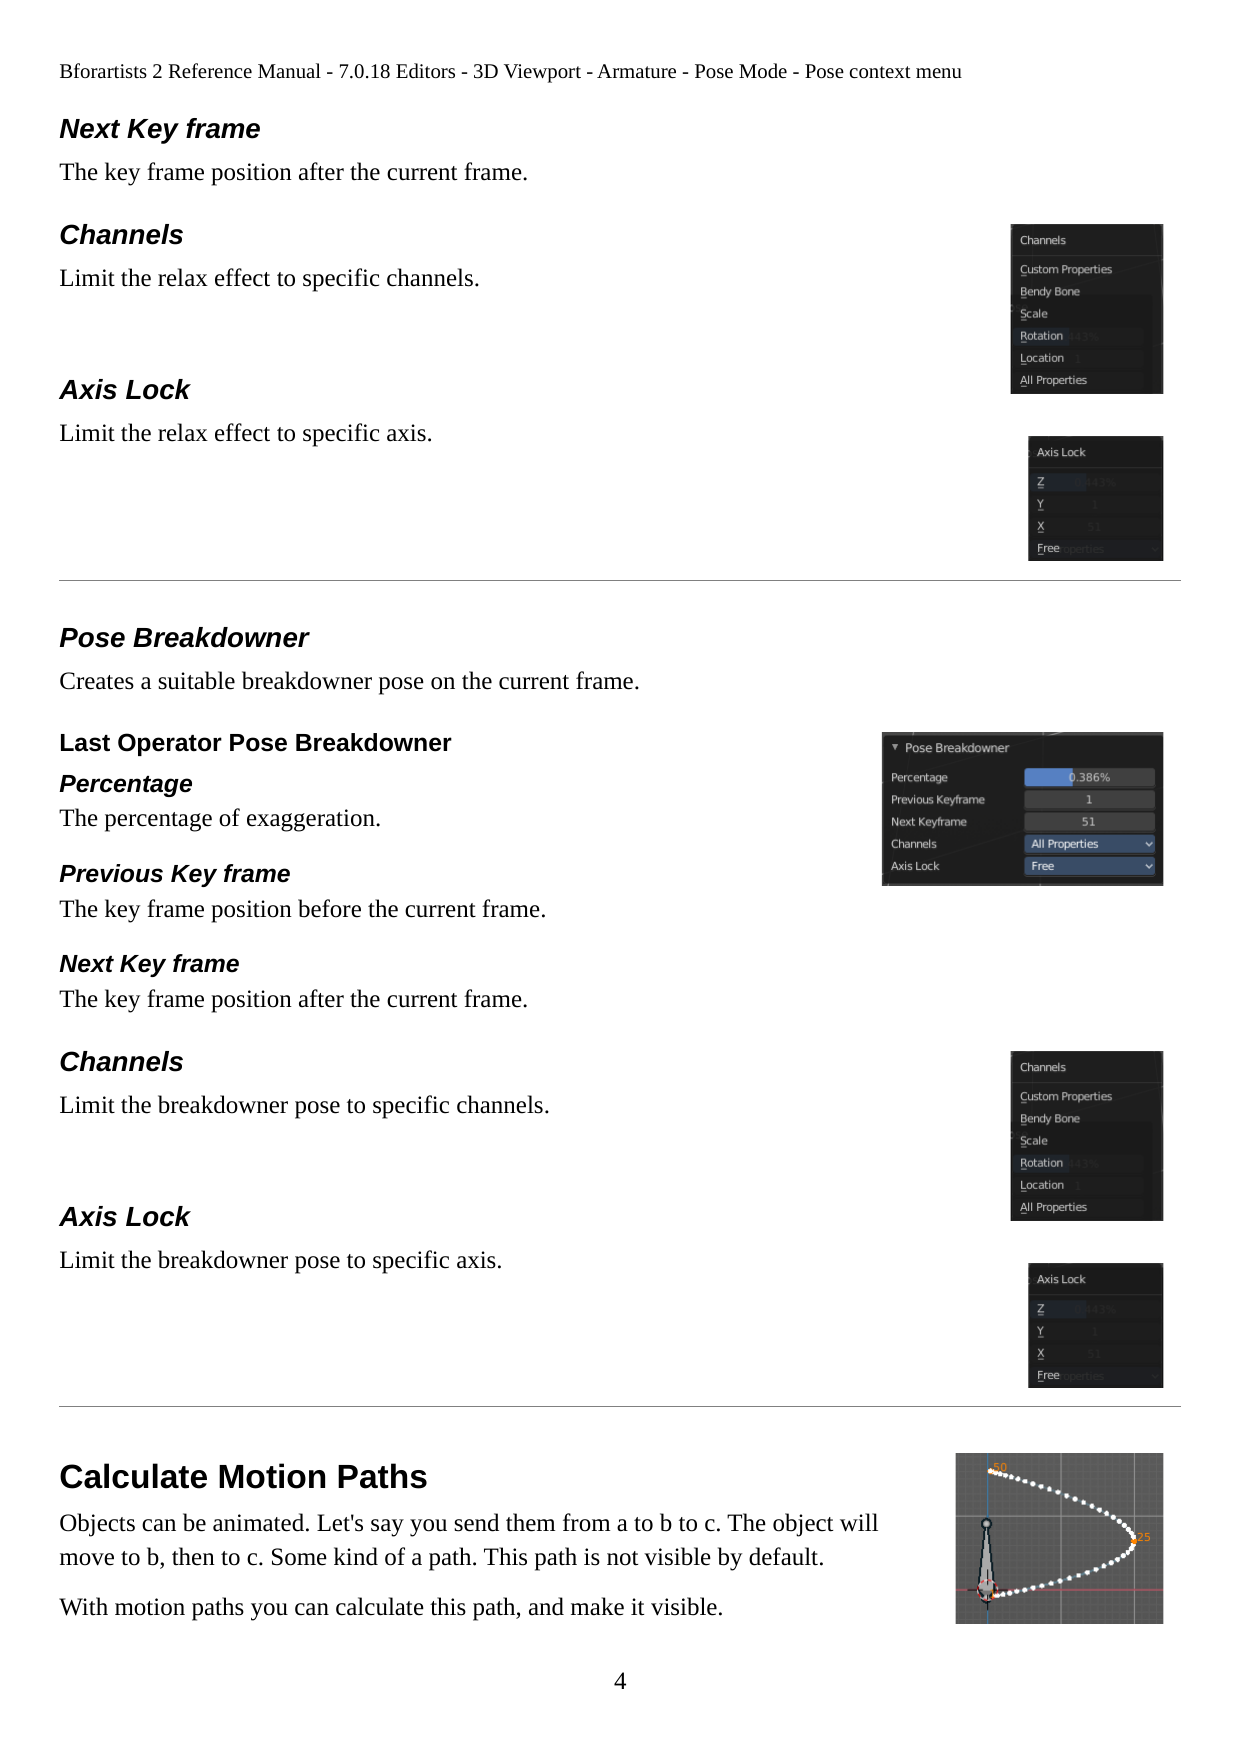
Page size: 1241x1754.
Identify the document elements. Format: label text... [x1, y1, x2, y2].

subtitle Last Operator Pose Breakdowner [59, 728, 1181, 756]
text The key frame position after the current frame. [59, 157, 1181, 186]
picture [881, 732, 1164, 886]
subtitle Pose Breakdowner [59, 622, 1181, 654]
text The percentage of exaggeration. [59, 803, 881, 832]
picture [1010, 224, 1164, 394]
subtitle Next Key frame [59, 949, 1181, 977]
text Limit the breakdowner pose to specific channels. [59, 1090, 1010, 1118]
subtitle Axis Lock [59, 1200, 1181, 1232]
text With motion paths you can calculate this path, and make it visible. [59, 1592, 955, 1620]
subtitle Channels [59, 1045, 1181, 1077]
picture [1028, 436, 1164, 561]
text The key frame position before the current frame. [59, 894, 1181, 922]
text Limit the relax effect to specific channels. [59, 263, 1010, 292]
picture [1010, 1051, 1164, 1221]
subtitle Axis Lock [59, 373, 1181, 405]
text Creates a suitable breakdowner pose on the current frame. [59, 666, 1181, 695]
subtitle Previous Key frame [59, 859, 1181, 887]
subtitle [1164, 769, 1181, 797]
text Limit the relax effect to specific axis. [59, 418, 1181, 447]
picture [955, 1453, 1164, 1624]
subtitle Next Key frame [59, 113, 1181, 144]
subtitle Percentage [59, 769, 881, 797]
text Limit the breakdowner pose to specific axis. [59, 1245, 1181, 1273]
text The key frame position after the current frame. [59, 984, 1181, 1012]
subtitle [1164, 1457, 1181, 1496]
picture [1028, 1263, 1164, 1388]
subtitle Calculate Motion Paths [59, 1457, 955, 1496]
text Objects can be animated. Let's say you send them from a to b to c. The object will move to b, then to c. Some kind of a path. This path is not visible by default. [59, 1508, 955, 1571]
subtitle Channels [59, 218, 1181, 250]
